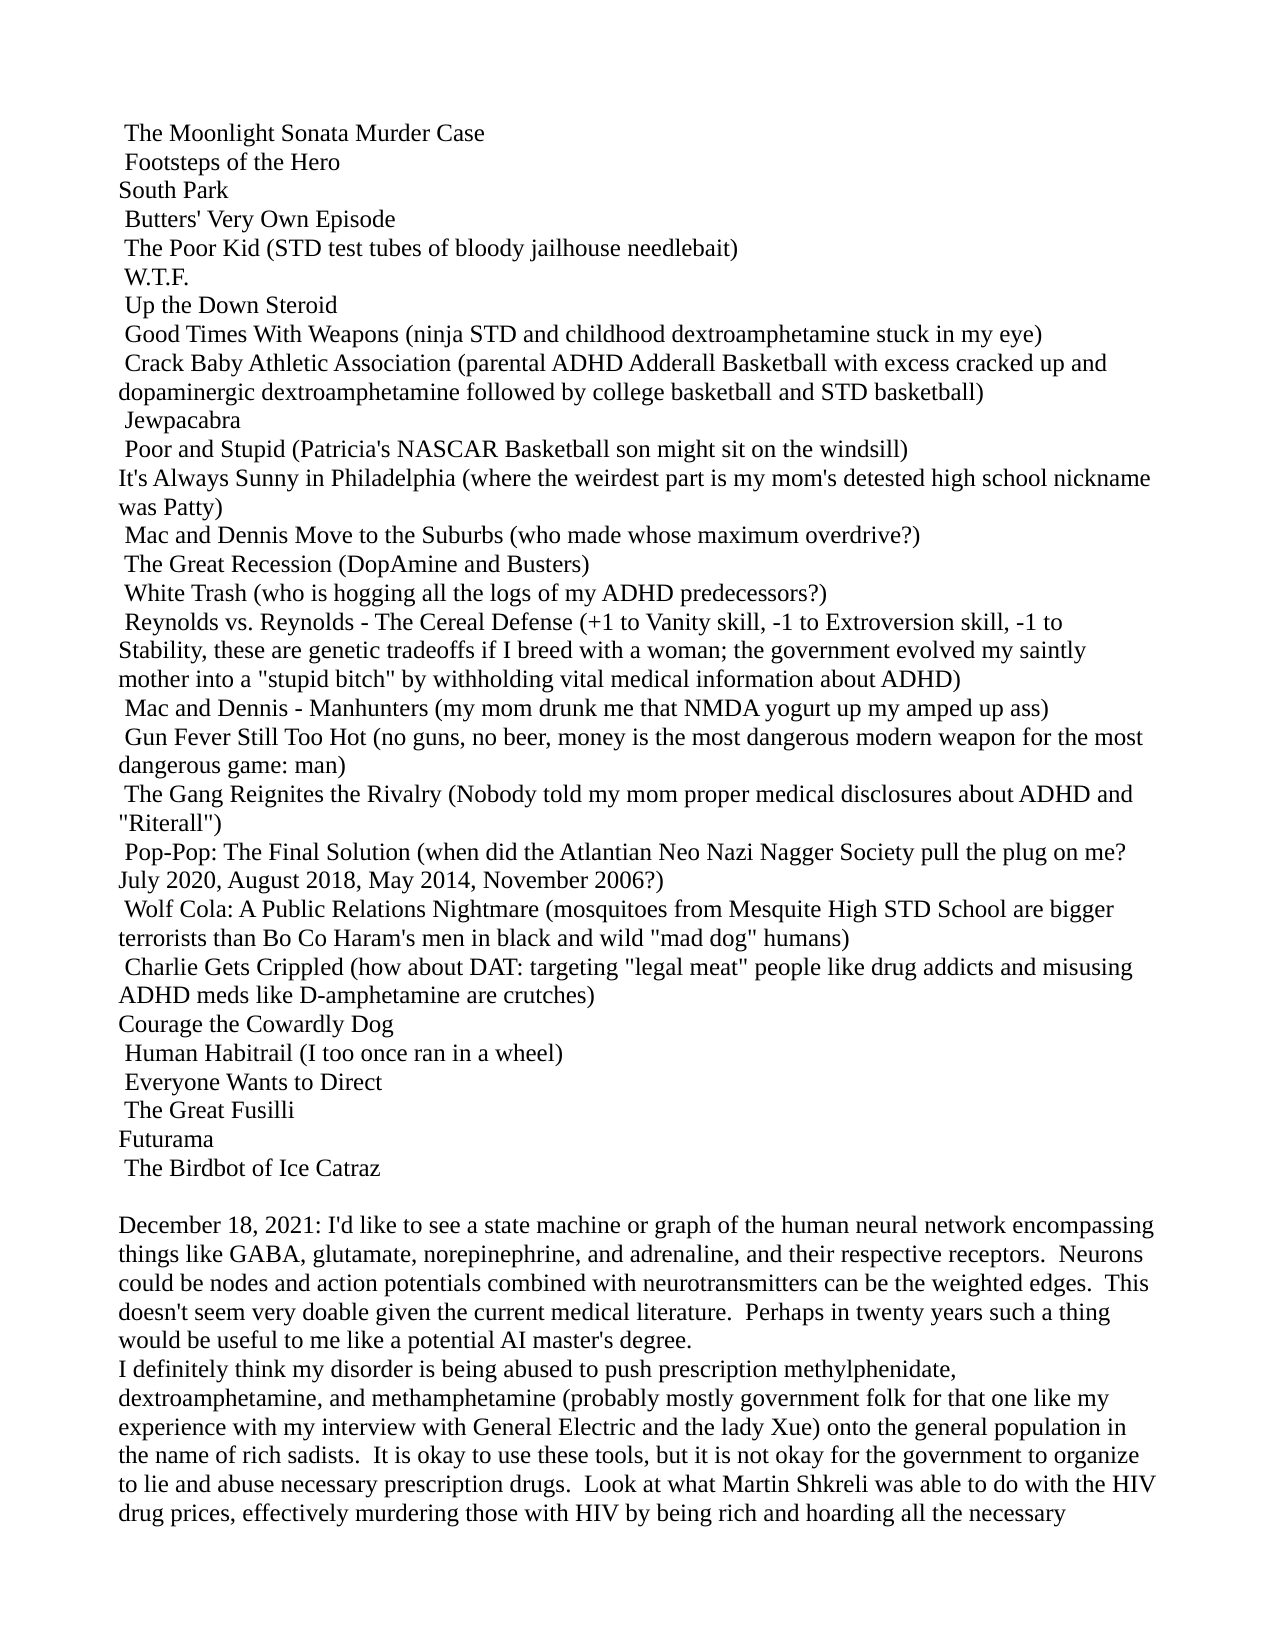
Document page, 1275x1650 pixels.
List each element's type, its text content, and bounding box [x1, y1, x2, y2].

text Reynolds vs. Reynolds - The Cereal Defense (+1 to Vanity skill, -1 to Extroversion skill, -1 to Stability, these are genetic tradeoffs if I breed with a woman; the government evolved my saintly mother into a "stupid bitch" by withholding vital medical information about ADHD) [118, 607, 1157, 693]
text W.T.F. [118, 262, 1157, 291]
text Poor and Stupid (Patricia's NASCAR Basketball son might sit on the windsill) [118, 434, 1157, 463]
text Courage the Cowardly Dog [118, 1009, 1157, 1038]
text Wolf Cola: A Public Relations Nightmare (mosquitoes from Mesquite High STD School are bigger terrorists than Bo Co Haram's men in black and wild "mad dog" humans) [118, 894, 1157, 952]
text South Park [118, 176, 1157, 204]
text White Trash (who is hogging all the logs of my ADHD predecessors?) [118, 578, 1157, 607]
text Good Times With Weapons (ninja STD and childhood dextroamphetamine stuck in my eye) [118, 319, 1157, 348]
text The Birdbot of Ice Catraz [118, 1153, 1157, 1182]
text Mac and Dennis - Manhunters (my mom drunk me that NMDA yogurt up my amped up ass) [118, 693, 1157, 722]
text It's Always Sunny in Philadelphia (where the weirdest part is my mom's detested high school nickname was Patty) [118, 463, 1157, 521]
text The Great Fusilli [118, 1096, 1157, 1124]
text The Poor Kid (STD test tubes of bloody jailhouse needlebait) [118, 233, 1157, 262]
text Human Habitrail (I too once ran in a wheel) [118, 1038, 1157, 1067]
text Everyone Wants to Direct [118, 1067, 1157, 1096]
text December 18, 2021: I'd like to see a state machine or graph of the human neural network encompassing things like GABA, glutamate, norepinephrine, and adrenaline, and their respective receptors. Neurons could be nodes and action potentials combined with neurotransmitters can be the weighted edges. This doesn't seem very doable given the current medical literature. Perhaps in twenty years such a thing would be useful to me like a potential AI master's degree. [118, 1211, 1157, 1354]
text Up the Down Steroid [118, 291, 1157, 319]
text I definitely think my disorder is being abused to push prescription methylphenidate, dextroamphetamine, and methamphetamine (probably mostly government folk for that one like my experience with my interview with General Electric and the lady Xue) onto the general population in the name of rich sadists. It is okay to use these tools, but it is not okay for the government to organize to lie and abuse necessary prescription drugs. Look at what Martin Shkreli was able to do with the HIV drug prices, effectively murdering those with HIV by being rich and hoarding all the necessary [118, 1354, 1157, 1527]
text Footsteps of the Hero [118, 147, 1157, 176]
text Futurama [118, 1124, 1157, 1153]
text Jewpacabra [118, 406, 1157, 434]
text Crack Baby Athletic Association (parental ADHD Adderall Basketball with excess cracked up and dopaminergic dextroamphetamine followed by college basketball and STD basketball) [118, 348, 1157, 406]
text Pop-Pop: The Final Solution (when did the Atlantian Neo Nazi Nagger Society pull the plug on me? July 2020, August 2018, May 2014, November 2006?) [118, 837, 1157, 894]
text Charlie Gets Crippled (how about DAT: targeting "legal meat" people like drug addicts and misusing ADHD meds like D-amphetamine are crutches) [118, 952, 1157, 1009]
text Gun Fever Still Too Hot (no guns, no beer, money is the most dangerous modern weapon for the most dangerous game: man) [118, 722, 1157, 779]
text The Gang Reignites the Rivalry (Nobody told my mom proper medical disclosures about ADHD and "Riterall") [118, 779, 1157, 837]
text Mac and Dennis Move to the Suburbs (who made whose maximum overdrive?) [118, 521, 1157, 549]
text Butters' Very Own Episode [118, 204, 1157, 233]
text The Moonlight Sonata Murder Case [118, 118, 1157, 147]
text The Great Recession (DopAmine and Busters) [118, 549, 1157, 578]
